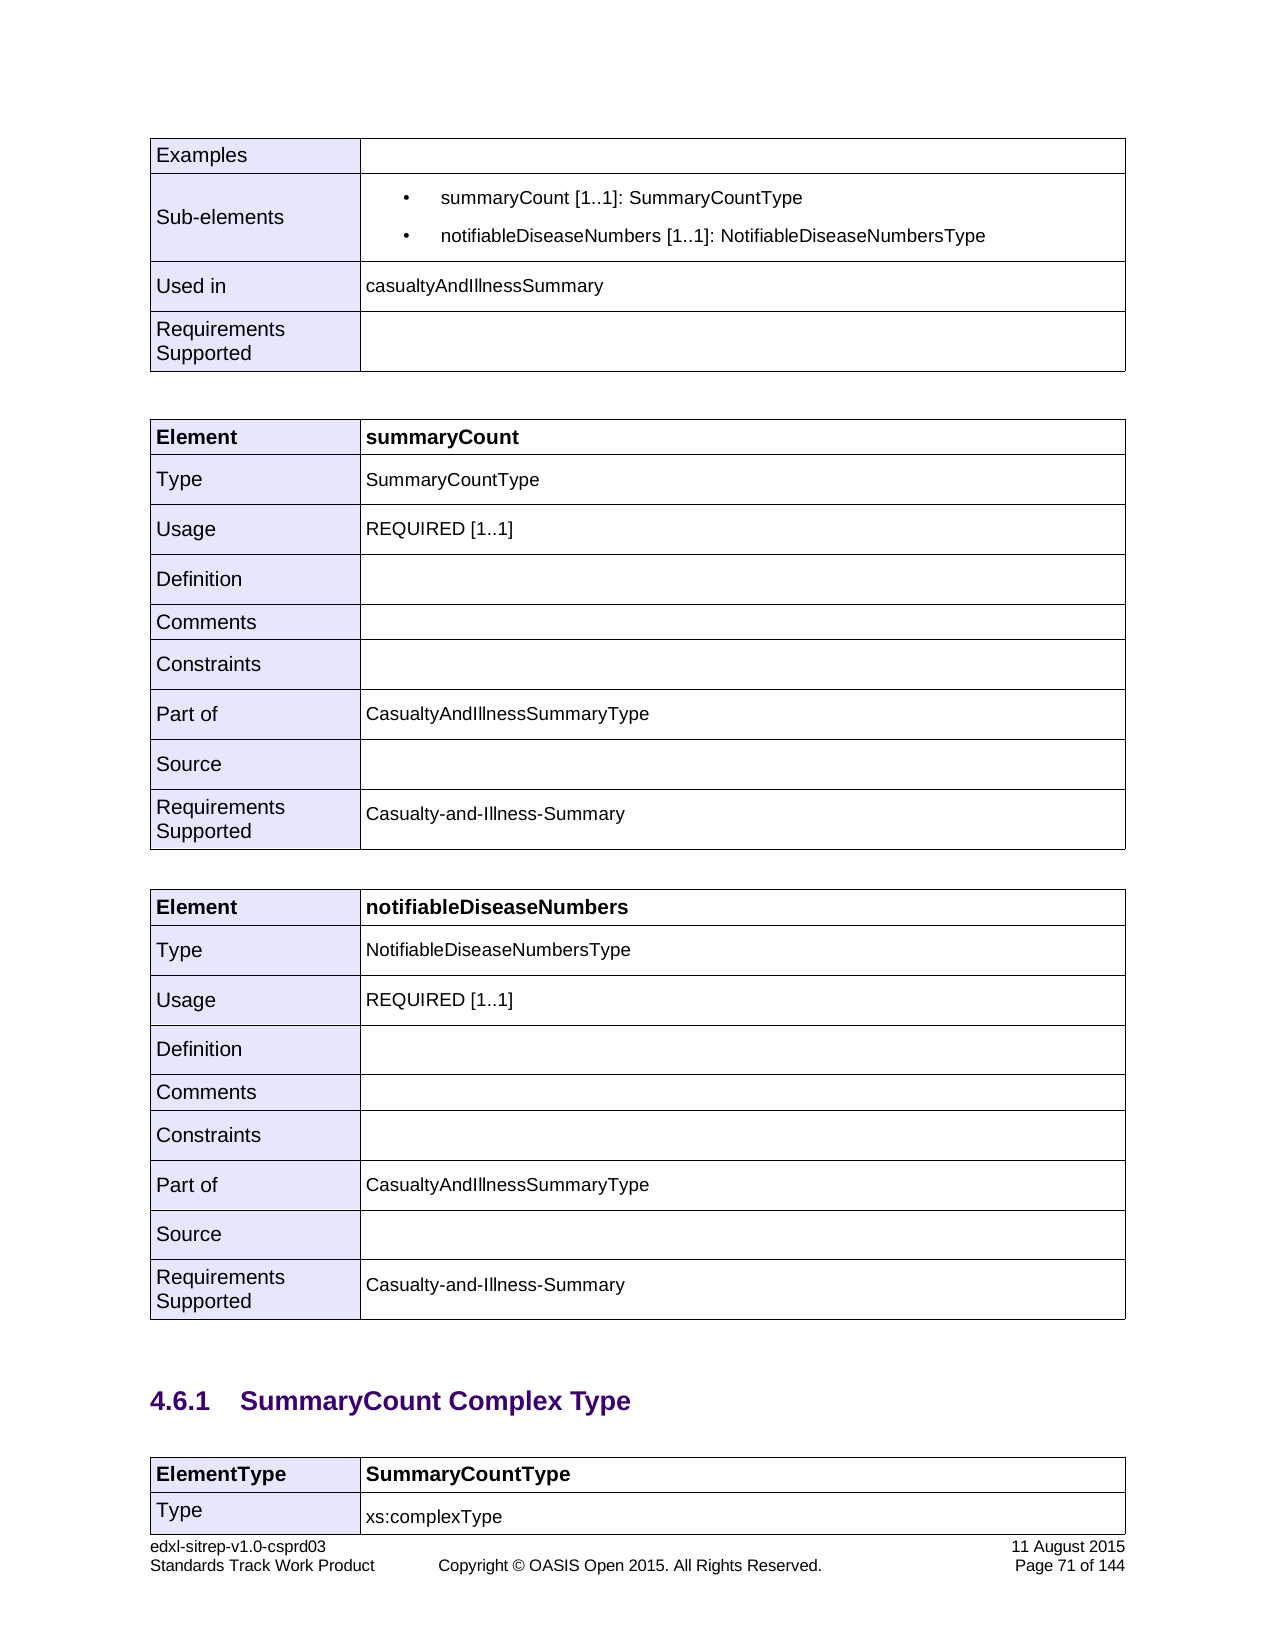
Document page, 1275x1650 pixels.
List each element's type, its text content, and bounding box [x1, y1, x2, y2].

table_cell Type [151, 926, 360, 975]
table_cell REQUIRED [1..1] [361, 505, 1125, 554]
table_header Element [151, 420, 360, 454]
table_cell Usage [151, 505, 360, 554]
table_cell casualtyAndIllnessSummary [361, 262, 1125, 311]
subtitle SummaryCount Complex Type [150, 1385, 1125, 1416]
table_cell Sub-elements [151, 174, 360, 261]
table_header notifiableDiseaseNumbers [361, 890, 1125, 925]
table_cell Requirements Supported [151, 1260, 360, 1319]
table_cell REQUIRED [1..1] [361, 976, 1125, 1024]
table_cell summaryCount [1..1]: SummaryCountType notifiableDiseaseNumbers [1..1]: NotifiableDiseaseNumbersType [361, 174, 1125, 261]
table_cell CasualtyAndIllnessSummaryType [361, 1161, 1125, 1209]
table_cell Used in [151, 262, 360, 311]
table_cell [361, 740, 1125, 789]
table_cell Definition [151, 1026, 360, 1074]
table_cell Comments [151, 1075, 360, 1110]
table_cell [361, 1075, 1125, 1110]
table_cell Type [151, 1493, 360, 1534]
table_cell [361, 555, 1125, 604]
table_cell [361, 1211, 1125, 1259]
table_cell Requirements Supported [151, 312, 360, 371]
table_cell NotifiableDiseaseNumbersType [361, 926, 1125, 975]
table_cell [361, 605, 1125, 639]
table_cell Source [151, 1211, 360, 1259]
table_cell Casualty-and-Illness-Summary [361, 1260, 1125, 1319]
table_header summaryCount [361, 420, 1125, 454]
table_cell Usage [151, 976, 360, 1024]
table_header ElementType [151, 1458, 360, 1492]
table_cell [361, 312, 1125, 371]
table_cell [361, 139, 1125, 173]
table_cell [361, 1026, 1125, 1074]
table_cell Part of [151, 690, 360, 739]
table_cell [361, 1111, 1125, 1160]
table_header SummaryCountType [361, 1458, 1125, 1492]
table_cell Definition [151, 555, 360, 604]
table_cell Type [151, 455, 360, 504]
table_cell SummaryCountType [361, 455, 1125, 504]
table_cell Source [151, 740, 360, 789]
table_cell Constraints [151, 640, 360, 689]
table_cell [361, 640, 1125, 689]
table_cell Casualty-and-Illness-Summary [361, 790, 1125, 848]
table_cell CasualtyAndIllnessSummaryType [361, 690, 1125, 739]
table_cell Comments [151, 605, 360, 639]
table_cell Requirements Supported [151, 790, 360, 848]
table_cell xs:complexType [361, 1493, 1125, 1534]
table_cell Constraints [151, 1111, 360, 1160]
table_header Element [151, 890, 360, 925]
table_cell Examples [151, 139, 360, 173]
table_cell Part of [151, 1161, 360, 1209]
